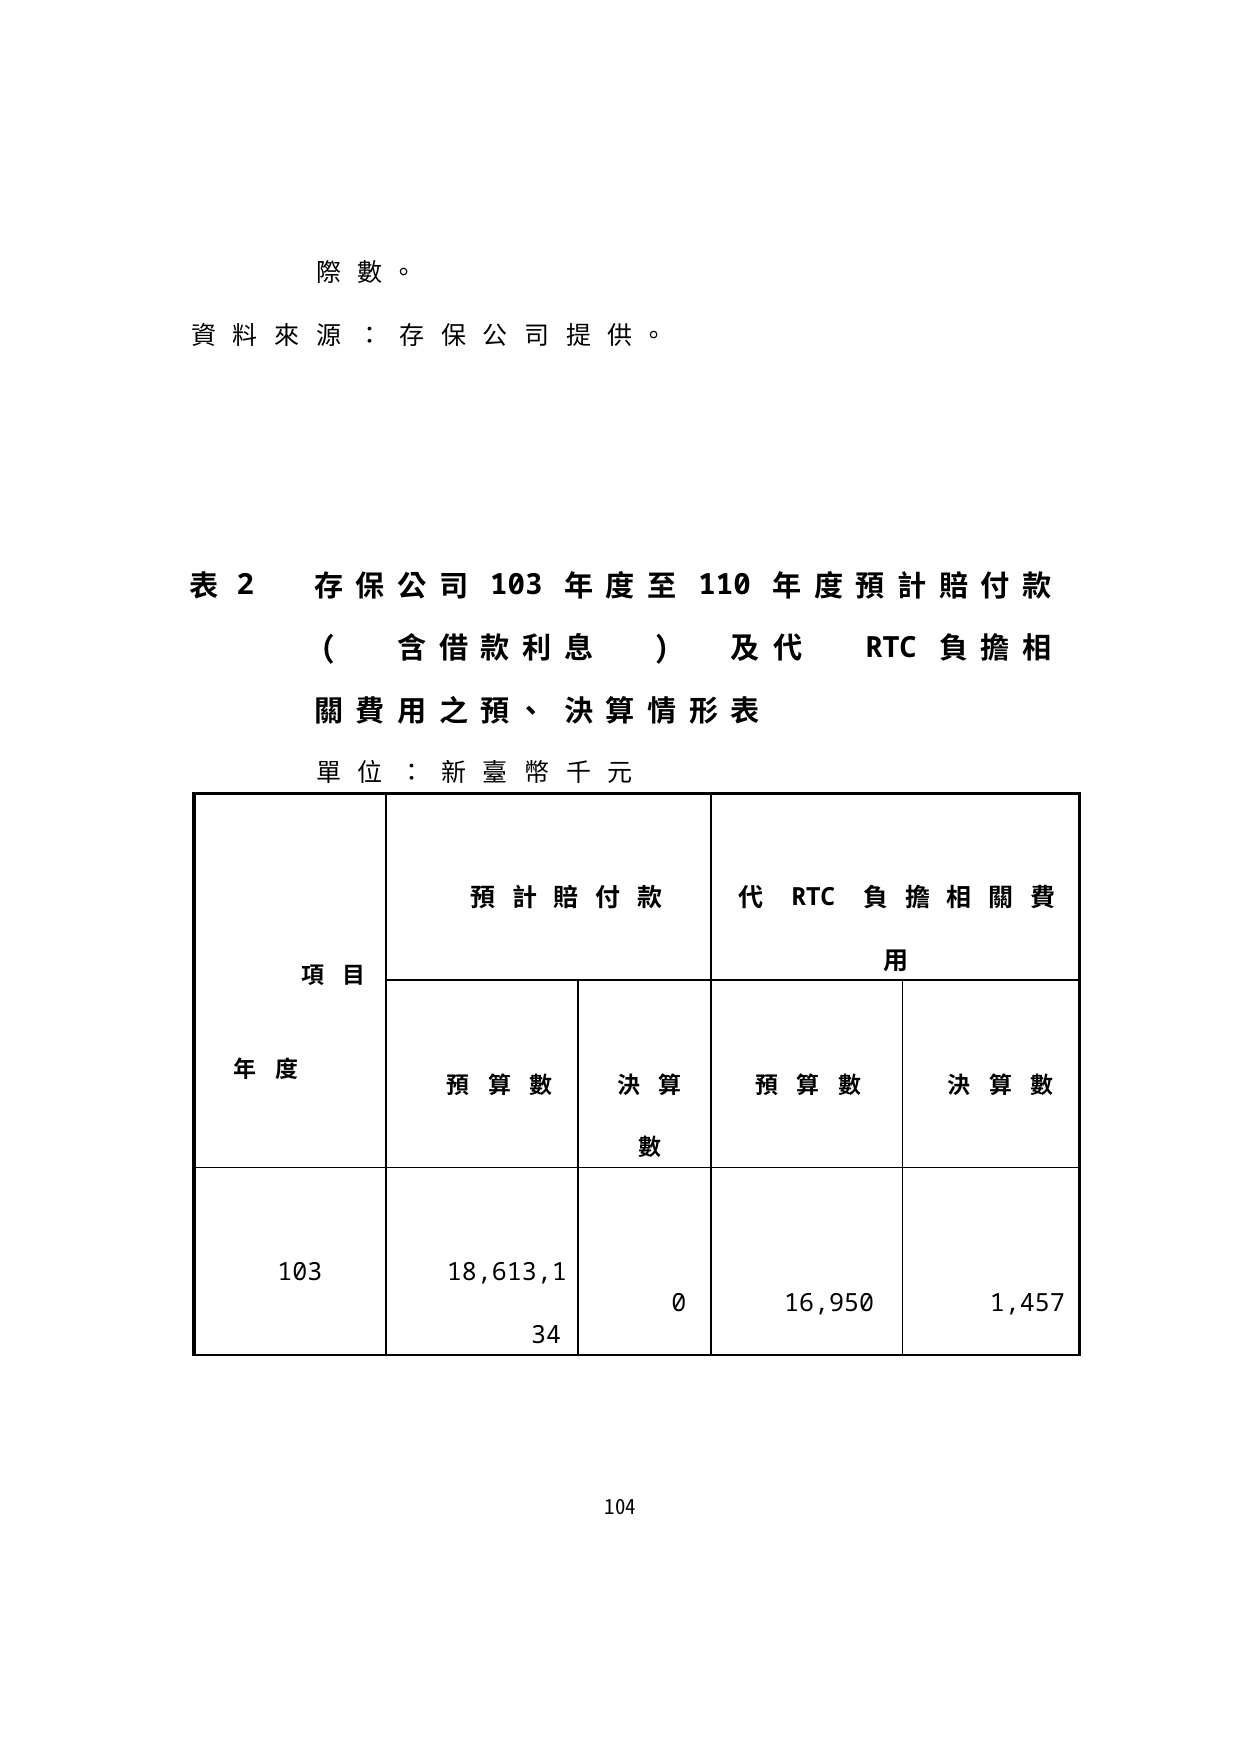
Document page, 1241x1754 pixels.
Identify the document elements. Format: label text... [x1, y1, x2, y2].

table_cell 決算數 [903, 981, 1078, 1167]
table_header 項目 年度 [196, 795, 385, 1167]
text 際數。 [183, 229, 1058, 292]
table_header 代RTC負擔相關費用 [712, 795, 1078, 979]
table_header 預計賠付款 [387, 795, 710, 979]
text 表2 存保公司103年度至110年度預計賠付款(含借款利息)及代RTC負擔相關費用之預、決算情形表 單位：新臺幣千元 [183, 542, 1058, 792]
table_cell 1,457 [903, 1168, 1078, 1354]
table_cell 預算數 [712, 981, 902, 1167]
table_cell 決算數 [579, 981, 710, 1167]
table_cell 103 [196, 1168, 385, 1354]
table_cell 預算數 [387, 981, 577, 1167]
table_cell 18,613,134 [387, 1168, 577, 1354]
text 資料來源：存保公司提供。 [183, 292, 1058, 354]
table_cell 0 [579, 1168, 710, 1354]
table_cell 16,950 [712, 1168, 902, 1354]
